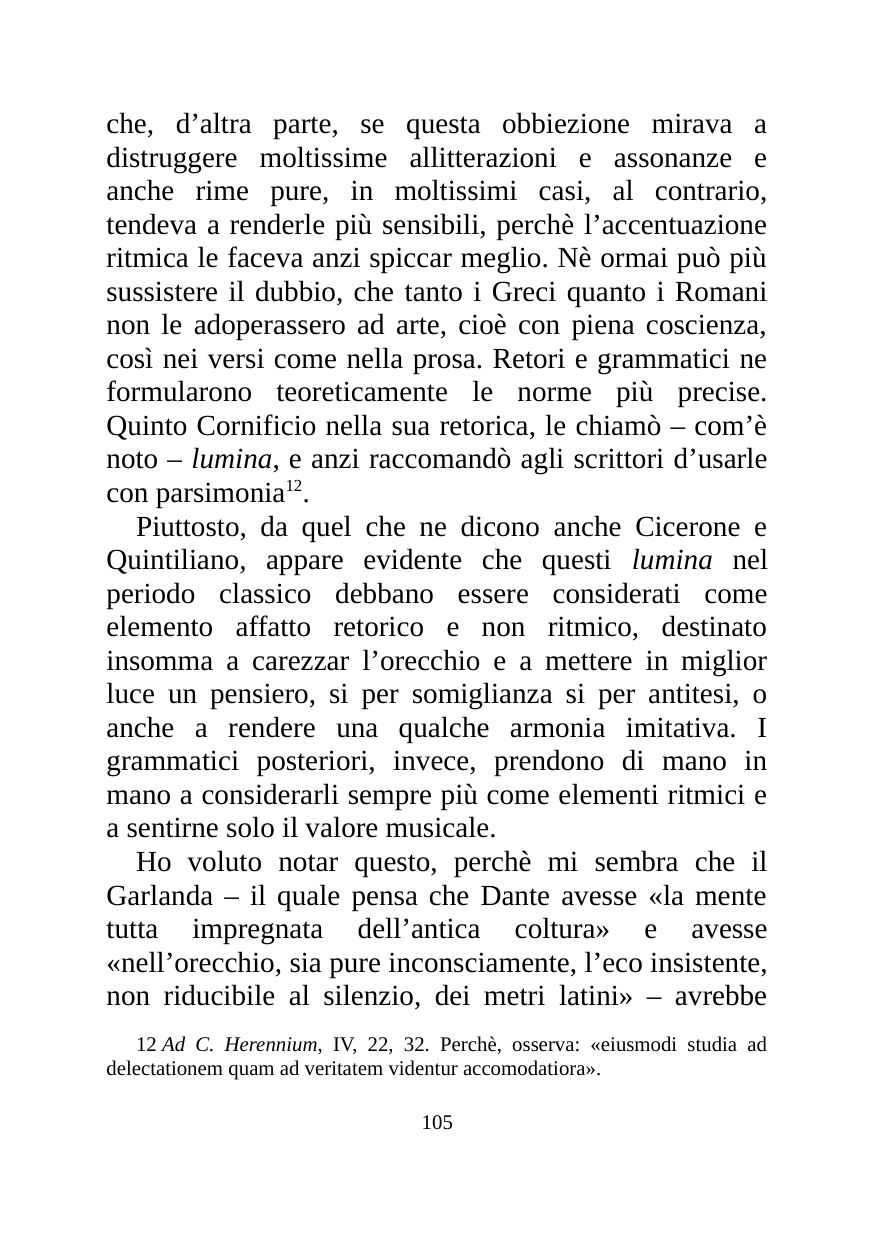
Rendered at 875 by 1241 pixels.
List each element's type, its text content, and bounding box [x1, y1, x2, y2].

text che, d’altra parte, se questa obbiezione mirava a distruggere moltissime allitterazioni e assonanze e anche rime pure, in moltissimi casi, al contrario, tendeva a renderle più sensibili, perchè l’accentuazione ritmica le faceva anzi spiccar meglio. Nè ormai può più sussistere il dubbio, che tanto i Greci quanto i Romani non le adoperassero ad arte, cioè con piena coscienza, così nei versi come nella prosa. Retori e grammatici ne formularono teoreticamente le norme più precise. Quinto Cornificio nella sua retorica, le chiamò – com’è noto – lumina, e anzi raccomandò agli scrittori d’usarle con parsimonia. [106, 106, 768, 509]
text Piuttosto, da quel che ne dicono anche Cicerone e Quintiliano, appare evidente che questi lumina nel periodo classico debbano essere considerati come elemento affatto retorico e non ritmico, destinato insomma a carezzar l’orecchio e a mettere in miglior luce un pensiero, si per somiglianza si per antitesi, o anche a rendere una qualche armonia imitativa. I grammatici posteriori, invece, prendono di mano in mano a considerarli sempre più come elementi ritmici e a sentirne solo il valore musicale. [106, 509, 768, 844]
text Ho voluto notar questo, perchè mi sembra che il Garlanda – il quale pensa che Dante avesse «la mente tutta impregnata dell’antica coltura» e avesse «nell’orecchio, sia pure inconsciamente, l’eco insistente, non riducibile al silenzio, dei metri latini» – avrebbe [106, 844, 768, 1012]
text Ad C. Herennium, IV, 22, 32. Perchè, osserva: «eiusmodi studia ad delectationem quam ad veritatem videntur accomodatiora». [106, 1032, 768, 1080]
